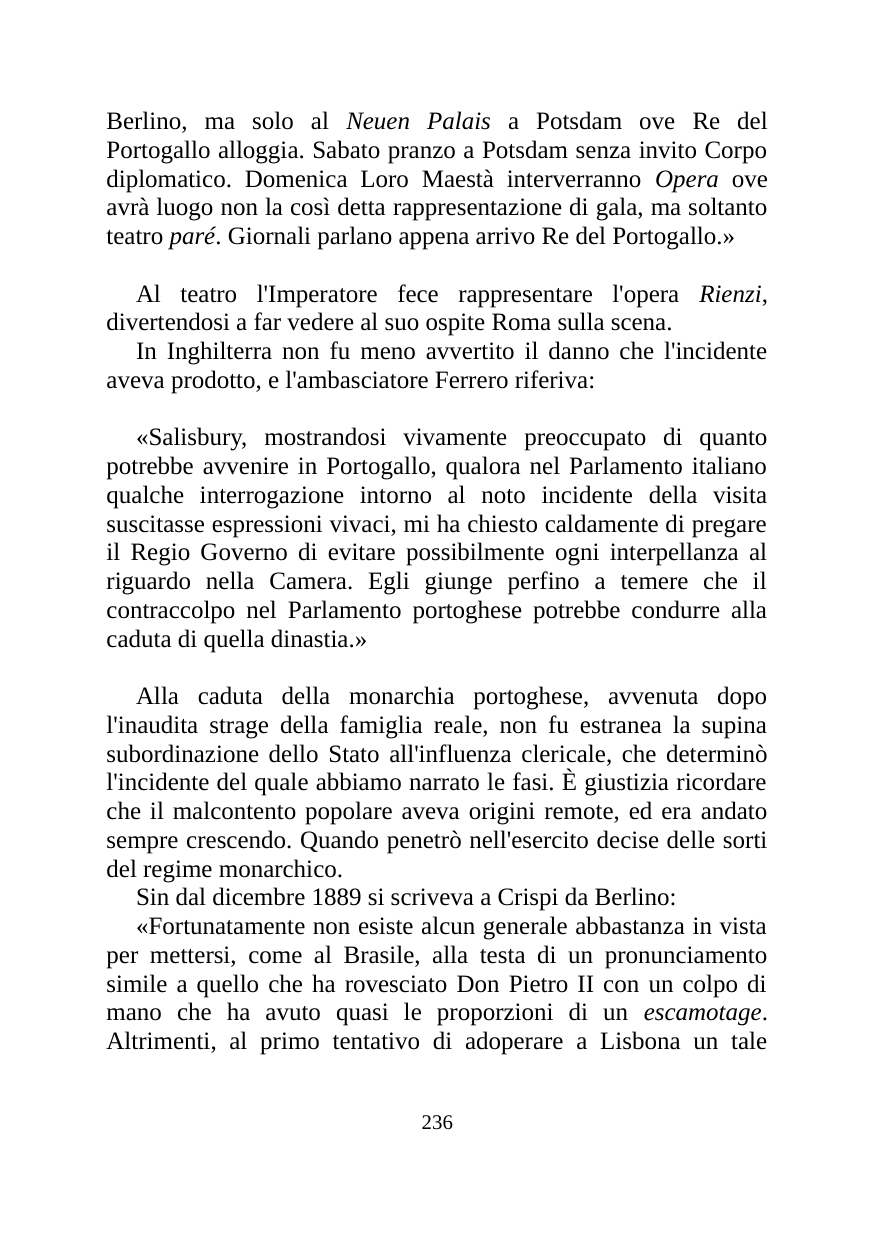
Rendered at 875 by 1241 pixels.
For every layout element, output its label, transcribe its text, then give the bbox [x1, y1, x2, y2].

text In Inghilterra non fu meno avvertito il danno che l'incidente aveva prodotto, e l'ambasciatore Ferrero riferiva: [106, 336, 768, 394]
text «Fortunatamente non esiste alcun generale abbastanza in vista per mettersi, come al Brasile, alla testa di un pronunciamento simile a quello che ha rovesciato Don Pietro II con un colpo di mano che ha avuto quasi le proporzioni di un escamotage. Altrimenti, al primo tentativo di adoperare a Lisbona un tale [106, 911, 768, 1055]
text Alla caduta della monarchia portoghese, avvenuta dopo l'inaudita strage della famiglia reale, non fu estranea la supina subordinazione dello Stato all'influenza clericale, che determinò l'incidente del quale abbiamo narrato le fasi. È giustizia ricordare che il malcontento popolare aveva origini remote, ed era andato sempre crescendo. Quando penetrò nell'esercito decise delle sorti del regime monarchico. [106, 681, 768, 882]
text Sin dal dicembre 1889 si scriveva a Crispi da Berlino: [106, 882, 768, 911]
text Al teatro l'Imperatore fece rappresentare l'opera Rienzi, divertendosi a far vedere al suo ospite Roma sulla scena. [106, 279, 768, 336]
text «Salisbury, mostrandosi vivamente preoccupato di quanto potrebbe avvenire in Portogallo, qualora nel Parlamento italiano qualche interrogazione intorno al noto incidente della visita suscitasse espressioni vivaci, mi ha chiesto caldamente di pregare il Regio Governo di evitare possibilmente ogni interpellanza al riguardo nella Camera. Egli giunge perfino a temere che il contraccolpo nel Parlamento portoghese potrebbe condurre alla caduta di quella dinastia.» [106, 422, 768, 652]
text Berlino, ma solo al Neuen Palais a Potsdam ove Re del Portogallo alloggia. Sabato pranzo a Potsdam senza invito Corpo diplomatico. Domenica Loro Maestà interverranno Opera ove avrà luogo non la così detta rappresentazione di gala, ma soltanto teatro paré. Giornali parlano appena arrivo Re del Portogallo.» [106, 106, 768, 250]
